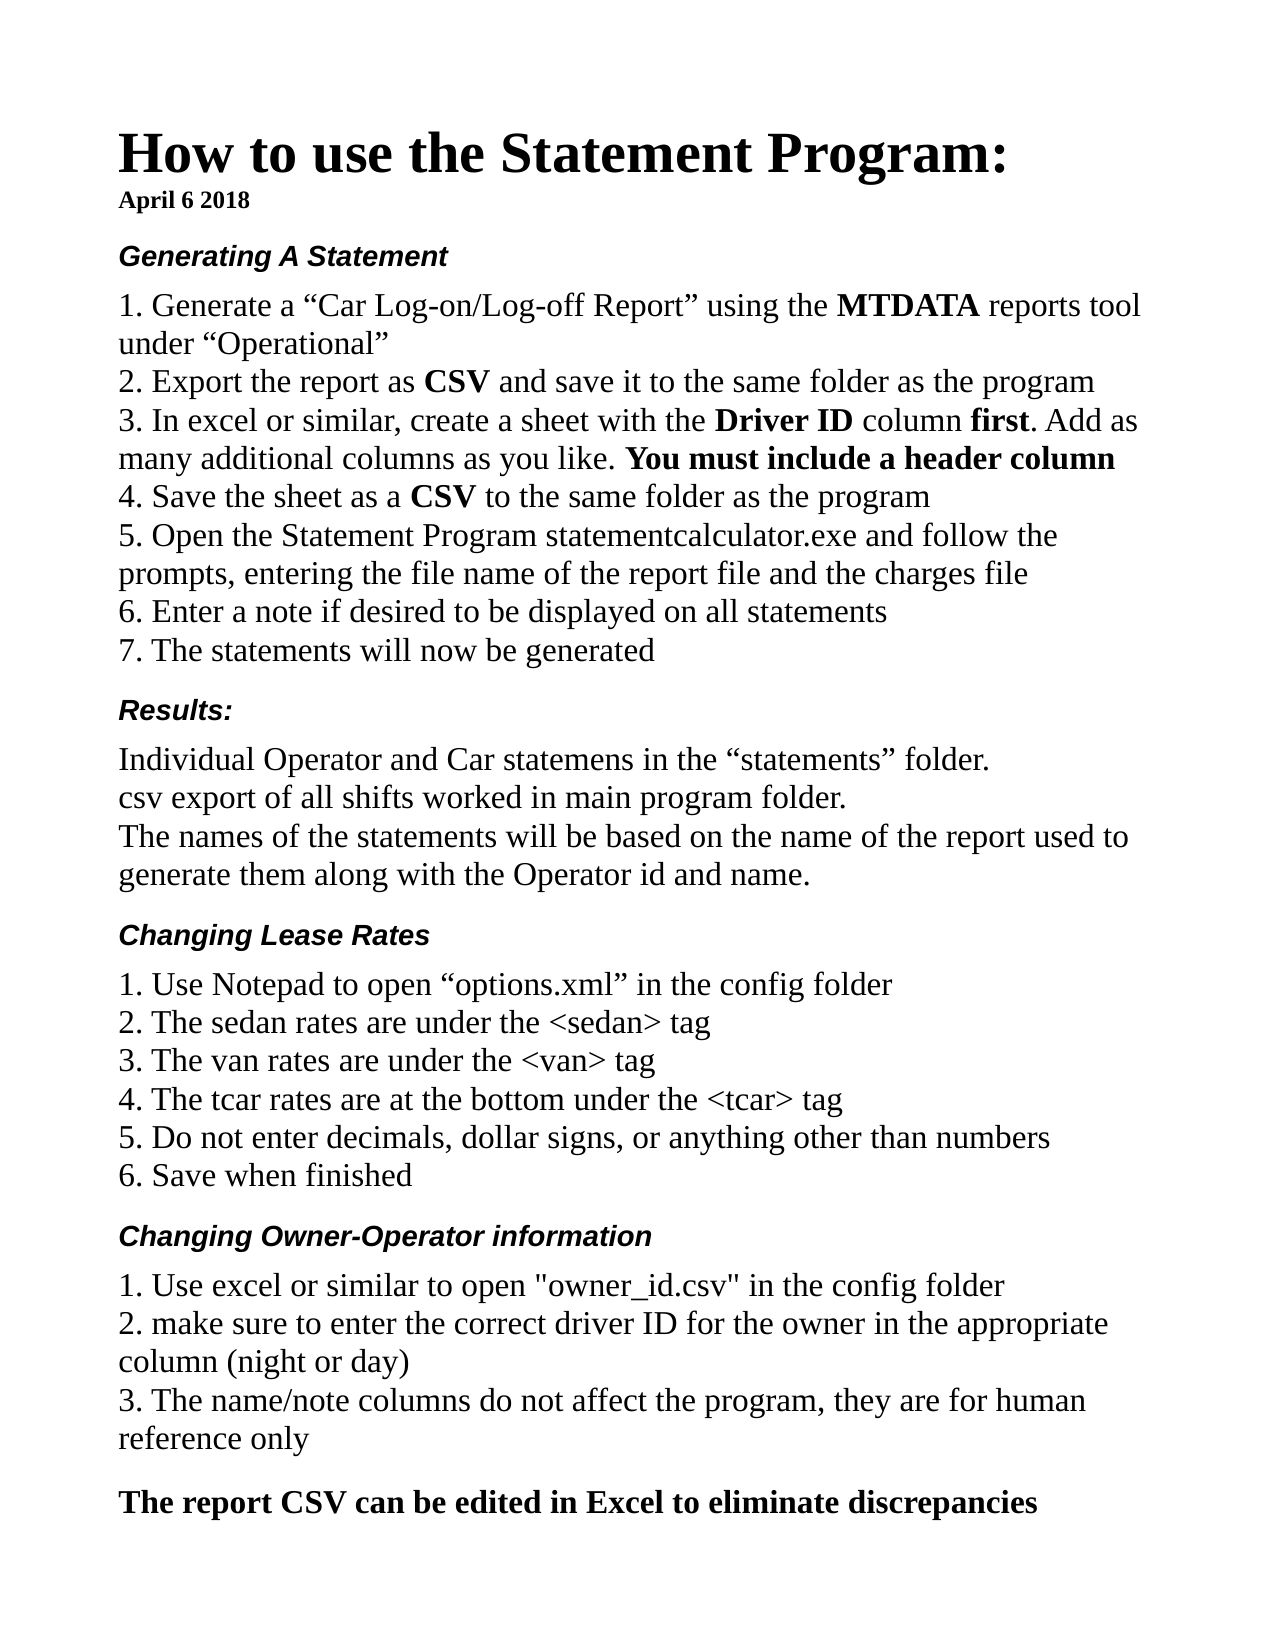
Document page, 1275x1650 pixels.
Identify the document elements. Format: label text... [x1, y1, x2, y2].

subtitle Results: [118, 693, 1157, 727]
text 3. In excel or similar, create a sheet with the Driver ID column first. Add as many additional columns as you like. You must include a header column [118, 400, 1157, 477]
text 6. Save when finished [118, 1155, 1157, 1194]
text The report CSV can be edited in Excel to eliminate discrepancies [118, 1483, 1157, 1521]
text The names of the statements will be based on the name of the report used to generate them along with the Operator id and name. [118, 816, 1157, 893]
text 1. Use Notepad to open “options.xml” in the config folder [118, 964, 1157, 1002]
subtitle Changing Owner-Operator information [118, 1219, 1157, 1252]
text 1. Use excel or similar to open "owner_id.csv" in the config folder [118, 1265, 1157, 1303]
text Individual Operator and Car statemens in the “statements” folder. [118, 739, 1157, 778]
text 4. Save the sheet as a CSV to the same folder as the program [118, 477, 1157, 515]
text 5. Do not enter decimals, dollar signs, or anything other than numbers [118, 1117, 1157, 1155]
subtitle Generating A Statement [118, 239, 1157, 272]
text 2. The sedan rates are under the <sedan> tag [118, 1002, 1157, 1040]
text 2. make sure to enter the correct driver ID for the owner in the appropriate column (night or day) [118, 1303, 1157, 1380]
text 4. The tcar rates are at the bottom under the <tcar> tag [118, 1079, 1157, 1117]
subtitle Changing Lease Rates [118, 918, 1157, 951]
text How to use the Statement Program: [118, 118, 1157, 185]
text 7. The statements will now be generated [118, 630, 1157, 668]
text April 6 2018 [118, 185, 1157, 214]
text 1. Generate a “Car Log-on/Log-off Report” using the MTDATA reports tool under “Operational” [118, 285, 1157, 362]
text 3. The name/note columns do not affect the program, they are for human reference only [118, 1380, 1157, 1456]
text 5. Open the Statement Program statementcalculator.exe and follow the prompts, entering the file name of the report file and the charges file [118, 515, 1157, 592]
text csv export of all shifts worked in main program folder. [118, 778, 1157, 816]
text 6. Enter a note if desired to be displayed on all statements [118, 592, 1157, 630]
text 3. The van rates are under the <van> tag [118, 1040, 1157, 1079]
text 2. Export the report as CSV and save it to the same folder as the program [118, 362, 1157, 400]
